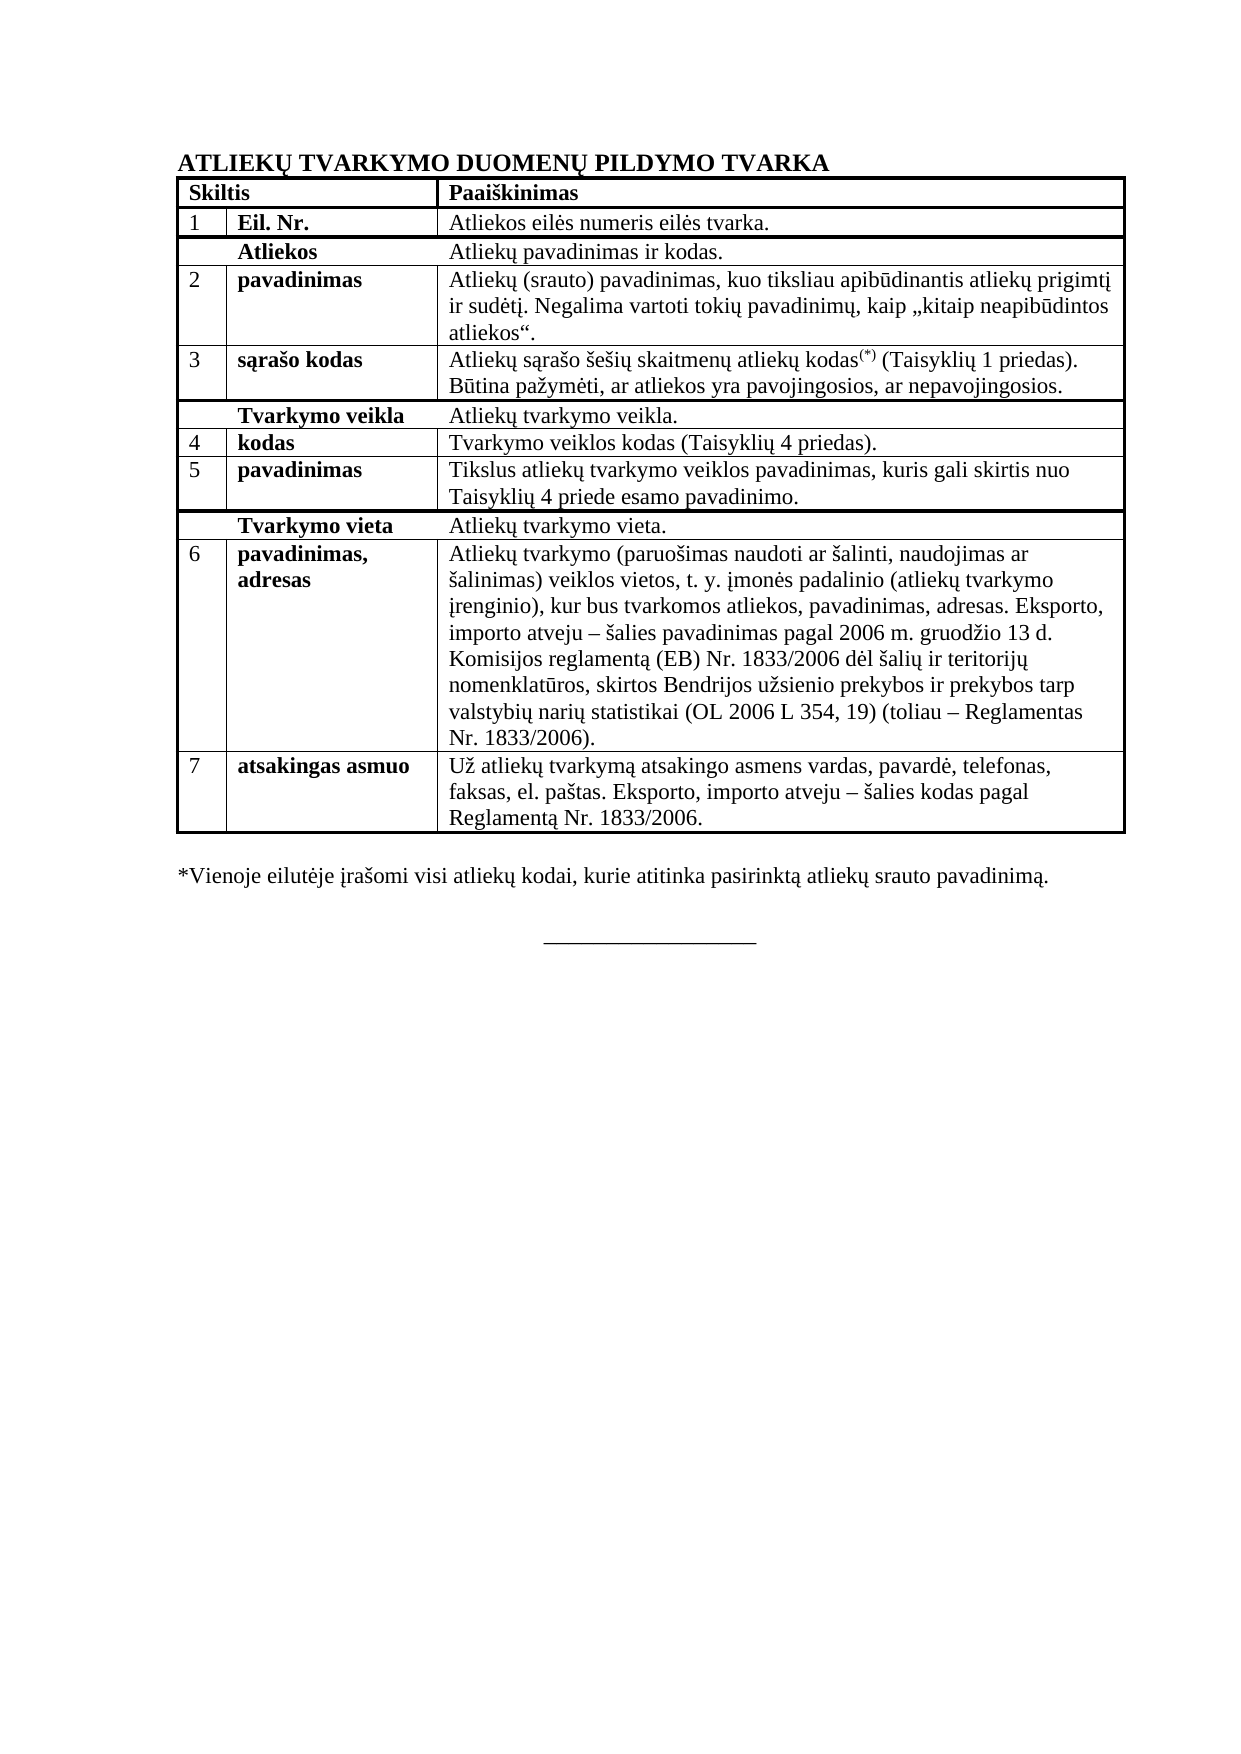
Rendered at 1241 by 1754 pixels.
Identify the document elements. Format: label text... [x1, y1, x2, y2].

table_cell Eil. Nr. [227, 209, 437, 235]
table_cell 4 [179, 429, 226, 456]
table_cell [179, 239, 226, 265]
table_cell pavadinimas [227, 457, 437, 509]
table_cell 3 [179, 346, 226, 399]
table_cell Atliekos [226, 239, 437, 265]
table_cell Atliekų (srauto) pavadinimas, kuo tiksliau apibūdinantis atliekų prigimtį ir sudėtį. Negalima vartoti tokių pavadinimų, kaip „kitaip neapibūdintos atliekos“. [438, 266, 1123, 345]
table_cell Atliekų pavadinimas ir kodas. [437, 239, 1123, 265]
table_cell 7 [179, 752, 226, 831]
table_cell pavadinimas, adresas [227, 540, 437, 751]
table_cell Tvarkymo vieta [226, 513, 437, 539]
table_cell 6 [179, 540, 226, 751]
table_cell [179, 402, 226, 428]
table_cell 5 [179, 457, 226, 509]
table_cell Atliekos eilės numeris eilės tvarka. [438, 209, 1123, 235]
table_cell Tvarkymo veikla [226, 402, 437, 428]
table_cell Atliekų sąrašo šešių skaitmenų atliekų kodas(*) (Taisyklių 1 priedas). Būtina pažymėti, ar atliekos yra pavojingosios, ar nepavojingosios. [438, 346, 1123, 399]
table_cell [179, 513, 226, 539]
table_cell Atliekų tvarkymo veikla. [437, 402, 1123, 428]
table_cell Atliekų tvarkymo vieta. [437, 513, 1123, 539]
table_cell pavadinimas [227, 266, 437, 345]
table_cell atsakingas asmuo [227, 752, 437, 831]
table_cell kodas [227, 429, 437, 456]
table_header Paaiškinimas [439, 180, 1123, 206]
table_cell Už atliekų tvarkymą atsakingo asmens vardas, pavardė, telefonas, faksas, el. paštas. Eksporto, importo atveju – šalies kodas pagal Reglamentą Nr. 1833/2006. [438, 752, 1123, 831]
table_cell sąrašo kodas [227, 346, 437, 399]
table_cell Tikslus atliekų tvarkymo veiklos pavadinimas, kuris gali skirtis nuo Taisyklių 4 priede esamo pavadinimo. [438, 457, 1123, 509]
text Atliekų tvarkymo duomenų pildymo tvarka [177, 148, 1122, 176]
text *Vienoje eilutėje įrašomi visi atliekų kodai, kurie atitinka pasirinktą atliekų srauto pavadinimą. [177, 863, 1122, 889]
text _________________ [177, 918, 1122, 946]
table_cell Tvarkymo veiklos kodas (Taisyklių 4 priedas). [438, 429, 1123, 456]
table_cell Atliekų tvarkymo (paruošimas naudoti ar šalinti, naudojimas ar šalinimas) veiklos vietos, t. y. įmonės padalinio (atliekų tvarkymo įrenginio), kur bus tvarkomos atliekos, pavadinimas, adresas. Eksporto, importo atveju – šalies pavadinimas pagal 2006 m. gruodžio 13 d. Komisijos reglamentą (EB) Nr. 1833/2006 dėl šalių ir teritorijų nomenklatūros, skirtos Bendrijos užsienio prekybos ir prekybos tarp valstybių narių statistikai (OL 2006 L 354, 19) (toliau – Reglamentas Nr. 1833/2006). [438, 540, 1123, 751]
table_header Skiltis [179, 180, 436, 206]
table_cell 2 [179, 266, 226, 345]
table_cell 1 [179, 209, 226, 235]
